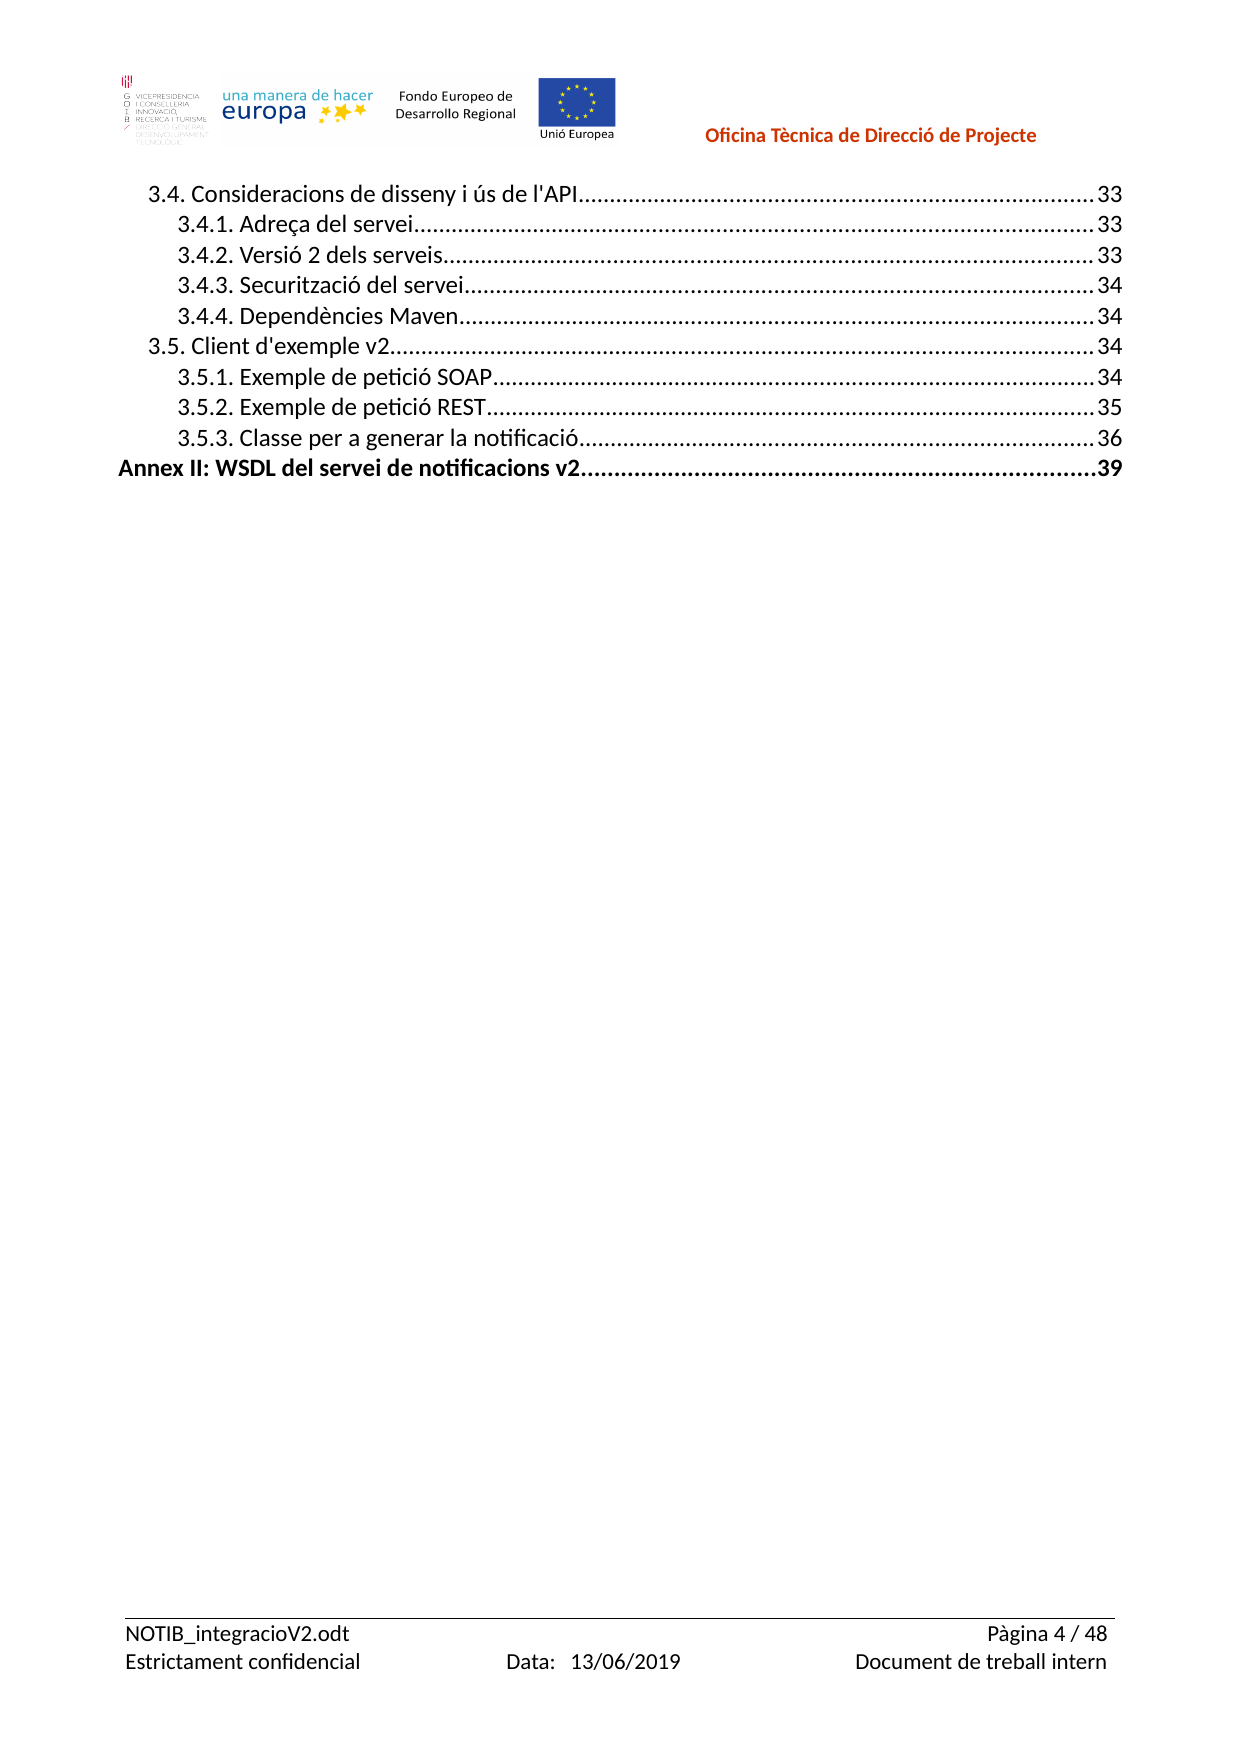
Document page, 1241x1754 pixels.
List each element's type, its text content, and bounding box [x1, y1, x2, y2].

text 3.5.3. Classe per a generar la notificació 36 [177, 422, 1122, 452]
text 3.4.4. Dependències Maven 34 [177, 300, 1122, 330]
text 3.4. Consideracions de disseny i ús de l'API 33 [148, 178, 1122, 208]
text Annex II: WSDL del servei de notificacions v2 39 [118, 452, 1122, 483]
text 3.5.1. Exemple de petició SOAP 34 [177, 361, 1122, 391]
picture [219, 73, 621, 147]
picture [118, 73, 213, 147]
text 3.4.2. Versió 2 dels serveis 33 [177, 239, 1122, 269]
text 3.4.3. Securització del servei 34 [177, 269, 1122, 300]
text 3.4.1. Adreça del servei 33 [177, 208, 1122, 239]
text 3.5. Client d'exemple v2 34 [148, 330, 1122, 361]
text 3.5.2. Exemple de petició REST 35 [177, 391, 1122, 422]
